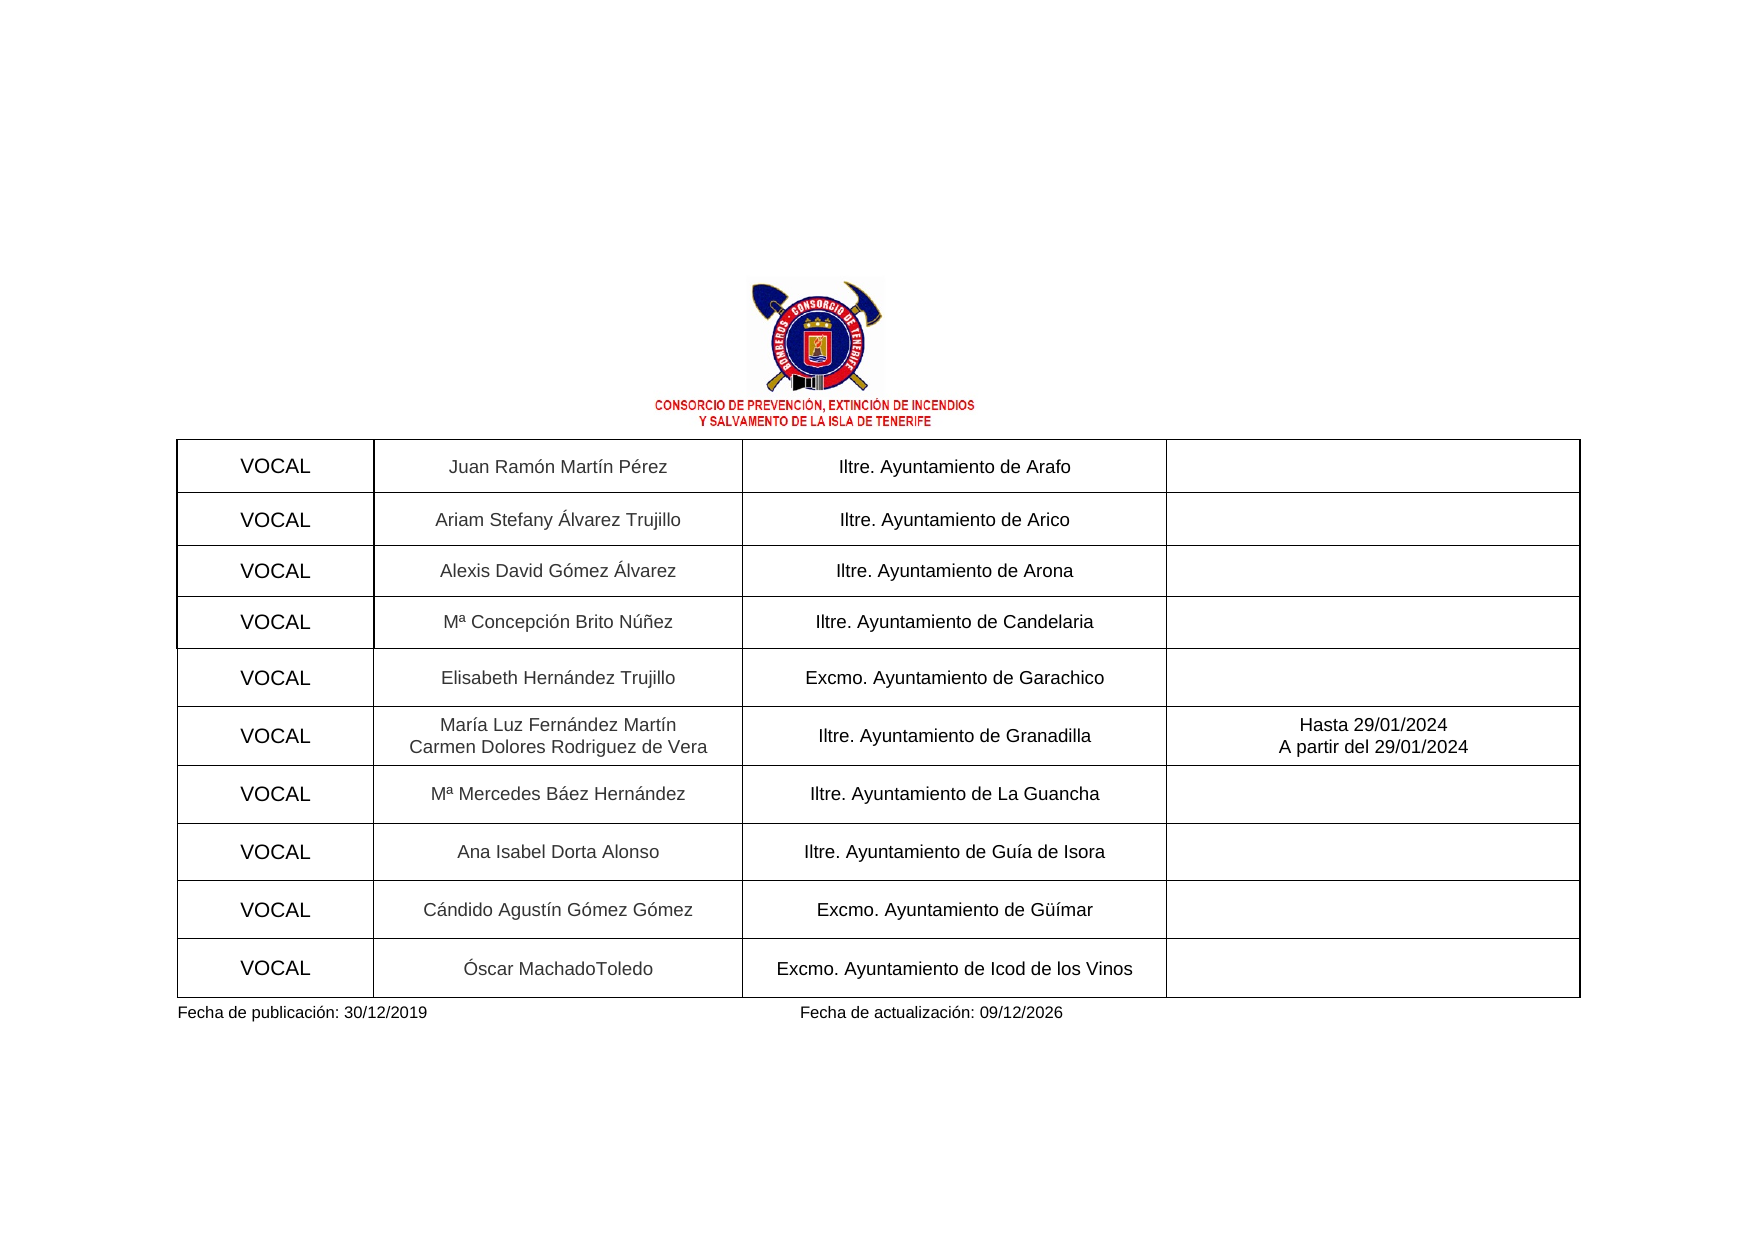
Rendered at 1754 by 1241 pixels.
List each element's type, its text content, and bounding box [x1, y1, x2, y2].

table_cell VOCAL [178, 597, 373, 648]
table_cell VOCAL [178, 824, 373, 880]
table_cell Mª Concepción Brito Núñez [375, 597, 742, 648]
table_cell [1167, 440, 1579, 492]
table_cell VOCAL [178, 707, 373, 764]
table_cell Iltre. Ayuntamiento de Guía de Isora [743, 824, 1166, 880]
table_cell Iltre. Ayuntamiento de Candelaria [743, 597, 1166, 648]
table_cell [1167, 546, 1579, 596]
table_cell Mª Mercedes Báez Hernández [374, 766, 742, 822]
table_cell VOCAL [178, 493, 373, 545]
table_cell Cándido Agustín Gómez Gómez [374, 881, 742, 938]
table_cell Iltre. Ayuntamiento de Arico [743, 493, 1166, 545]
table_cell Ariam Stefany Álvarez Trujillo [375, 493, 742, 545]
table_cell [1167, 493, 1579, 545]
table_cell VOCAL [178, 881, 373, 938]
table_cell Hasta 29/01/2024 A partir del 29/01/2024 [1167, 707, 1579, 764]
table_cell Juan Ramón Martín Pérez [375, 440, 742, 492]
table_cell [1167, 881, 1579, 938]
table_cell Iltre. Ayuntamiento de Granadilla [743, 707, 1166, 764]
table_cell Excmo. Ayuntamiento de Icod de los Vinos [743, 939, 1166, 997]
table_cell [1167, 824, 1579, 880]
table_cell Alexis David Gómez Álvarez [375, 546, 742, 596]
table_cell Iltre. Ayuntamiento de La Guancha [743, 766, 1166, 822]
table_cell VOCAL [178, 649, 373, 706]
table_cell María Luz Fernández Martín Carmen Dolores Rodriguez de Vera [374, 707, 742, 764]
table_cell Iltre. Ayuntamiento de Arona [743, 546, 1166, 596]
table_cell VOCAL [178, 939, 373, 997]
table_cell [1167, 597, 1579, 648]
table_cell Excmo. Ayuntamiento de Garachico [743, 649, 1166, 706]
table_cell Elisabeth Hernández Trujillo [374, 649, 742, 706]
table_cell VOCAL [178, 546, 373, 596]
table_cell Iltre. Ayuntamiento de Arafo [743, 440, 1166, 492]
table_cell [1167, 766, 1579, 822]
table_cell VOCAL [178, 766, 373, 822]
table_cell [1167, 649, 1579, 706]
table_cell [1167, 939, 1579, 997]
table_cell Óscar MachadoToledo [374, 939, 742, 997]
table_cell Ana Isabel Dorta Alonso [374, 824, 742, 880]
table_cell VOCAL [178, 440, 373, 492]
table_cell Excmo. Ayuntamiento de Güímar [743, 881, 1166, 938]
